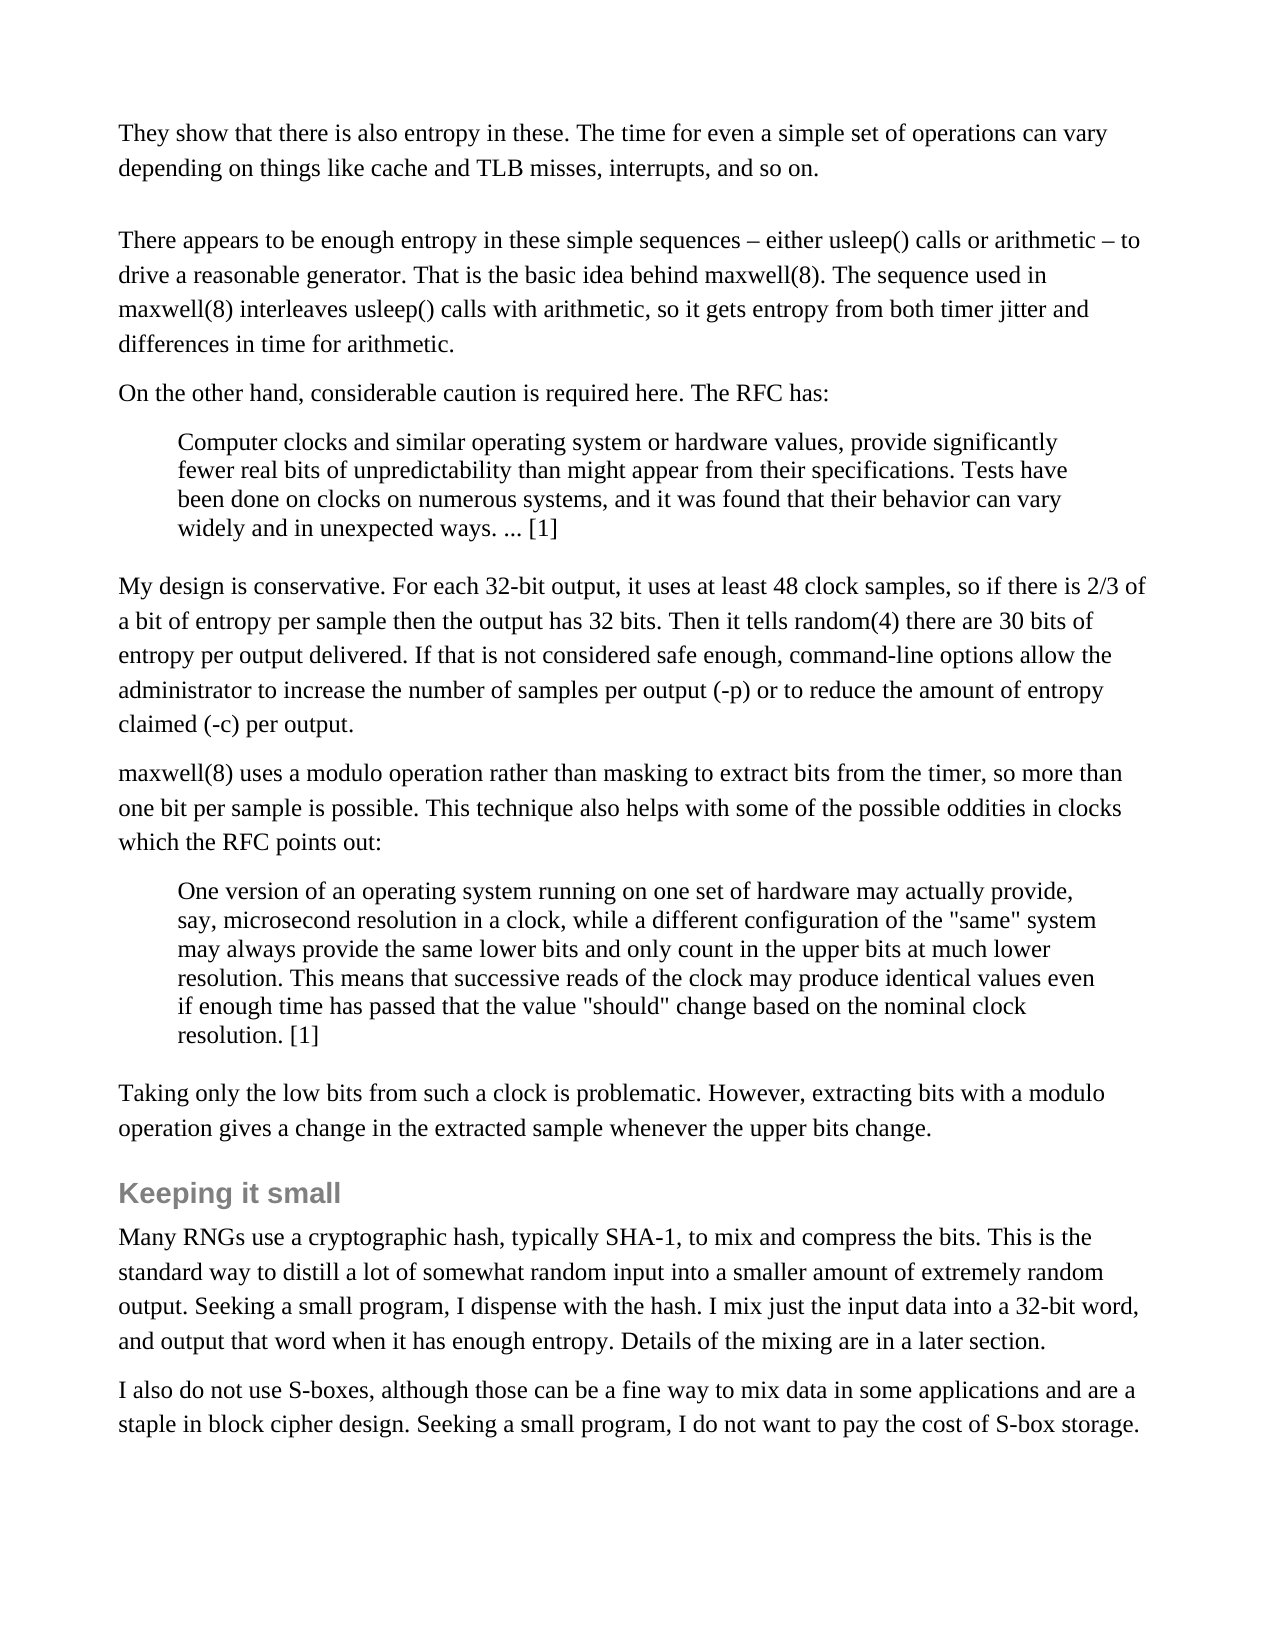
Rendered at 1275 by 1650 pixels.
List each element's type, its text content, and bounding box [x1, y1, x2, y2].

text Taking only the low bits from such a clock is problematic. However, extracting bits with a modulo operation gives a change in the extracted sample whenever the upper bits change. [118, 1078, 1157, 1142]
text My design is conservative. For each 32-bit output, it uses at least 48 clock samples, so if there is 2/3 of a bit of entropy per sample then the output has 32 bits. Then it tells random(4) there are 30 bits of entropy per output delivered. If that is not considered safe enough, command-line options allow the administrator to increase the number of samples per output (-p) or to reduce the amount of entropy claimed (-c) per output. [118, 571, 1157, 738]
subtitle Keeping it small [118, 1176, 1157, 1210]
text On the other hand, considerable caution is required here. The RFC has: [118, 378, 1157, 407]
text There appears to be enough entropy in these simple sequences – either usleep() calls or arithmetic – to drive a reasonable generator. That is the basic idea behind maxwell(8). The sequence used in maxwell(8) interleaves usleep() calls with arithmetic, so it gets entropy from both timer jitter and differences in time for arithmetic. [118, 225, 1157, 357]
text I also do not use S-boxes, although those can be a fine way to mix data in some applications and are a staple in block cipher design. Seeking a small program, I do not want to pay the cost of S-box storage. [118, 1375, 1157, 1438]
text maxwell(8) uses a modulo operation rather than masking to extract bits from the timer, so more than one bit per sample is possible. This technique also helps with some of the possible oddities in clocks which the RFC points out: [118, 758, 1157, 856]
text Computer clocks and similar operating system or hardware values, provide significantly fewer real bits of unpredictability than might appear from their specifications. Tests have been done on clocks on numerous systems, and it was found that their behavior can vary widely and in unexpected ways. ... [1] [177, 427, 1098, 542]
text One version of an operating system running on one set of hardware may actually provide, say, microsecond resolution in a clock, while a different configuration of the "same" system may always provide the same lower bits and only count in the upper bits at much lower resolution. This means that successive reads of the clock may produce identical values even if enough time has passed that the value "should" change based on the nominal clock resolution. [1] [177, 876, 1098, 1049]
text Many RNGs use a cryptographic hash, typically SHA-1, to mix and compress the bits. This is the standard way to distill a lot of somewhat random input into a smaller amount of extremely random output. Seeking a small program, I dispense with the hash. I mix just the input data into a 32-bit word, and output that word when it has enough entropy. Details of the mixing are in a later section. [118, 1222, 1157, 1355]
text They show that there is also entropy in these. The time for even a simple set of operations can vary depending on things like cache and TLB misses, interrupts, and so on. [118, 118, 1157, 181]
